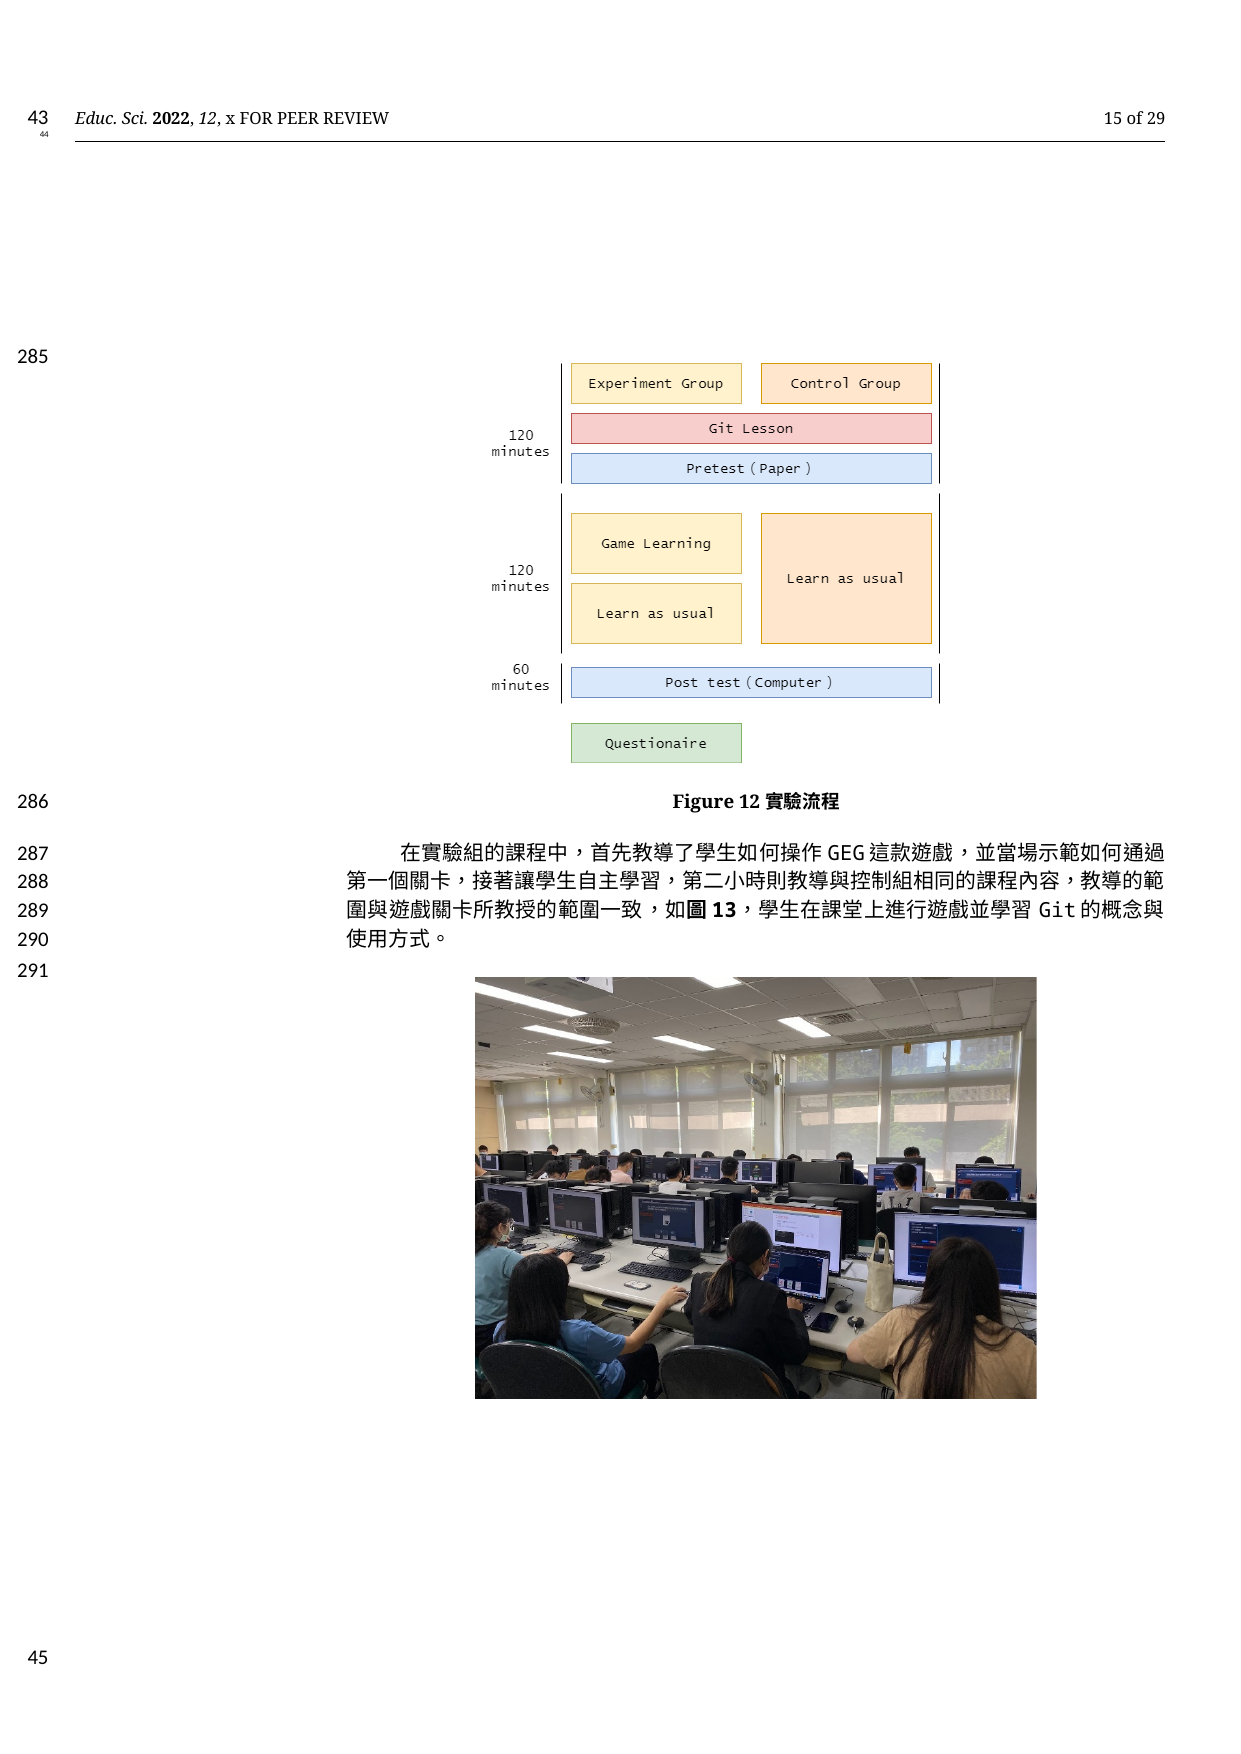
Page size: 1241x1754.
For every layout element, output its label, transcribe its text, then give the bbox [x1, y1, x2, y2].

text 在實驗組的課程中，首先教導了學生如何操作GEG這款遊戲，並當場示範如何通過第一個關卡，接著讓學生自主學習，第二小時則教導與控制組相同的課程內容，教導的範圍與遊戲關卡所教授的範圍一致，如圖13，學生在課堂上進行遊戲並學習Git的概念與使用方式。 [347, 839, 1165, 952]
text Figure 12 實驗流程 [347, 788, 1165, 814]
